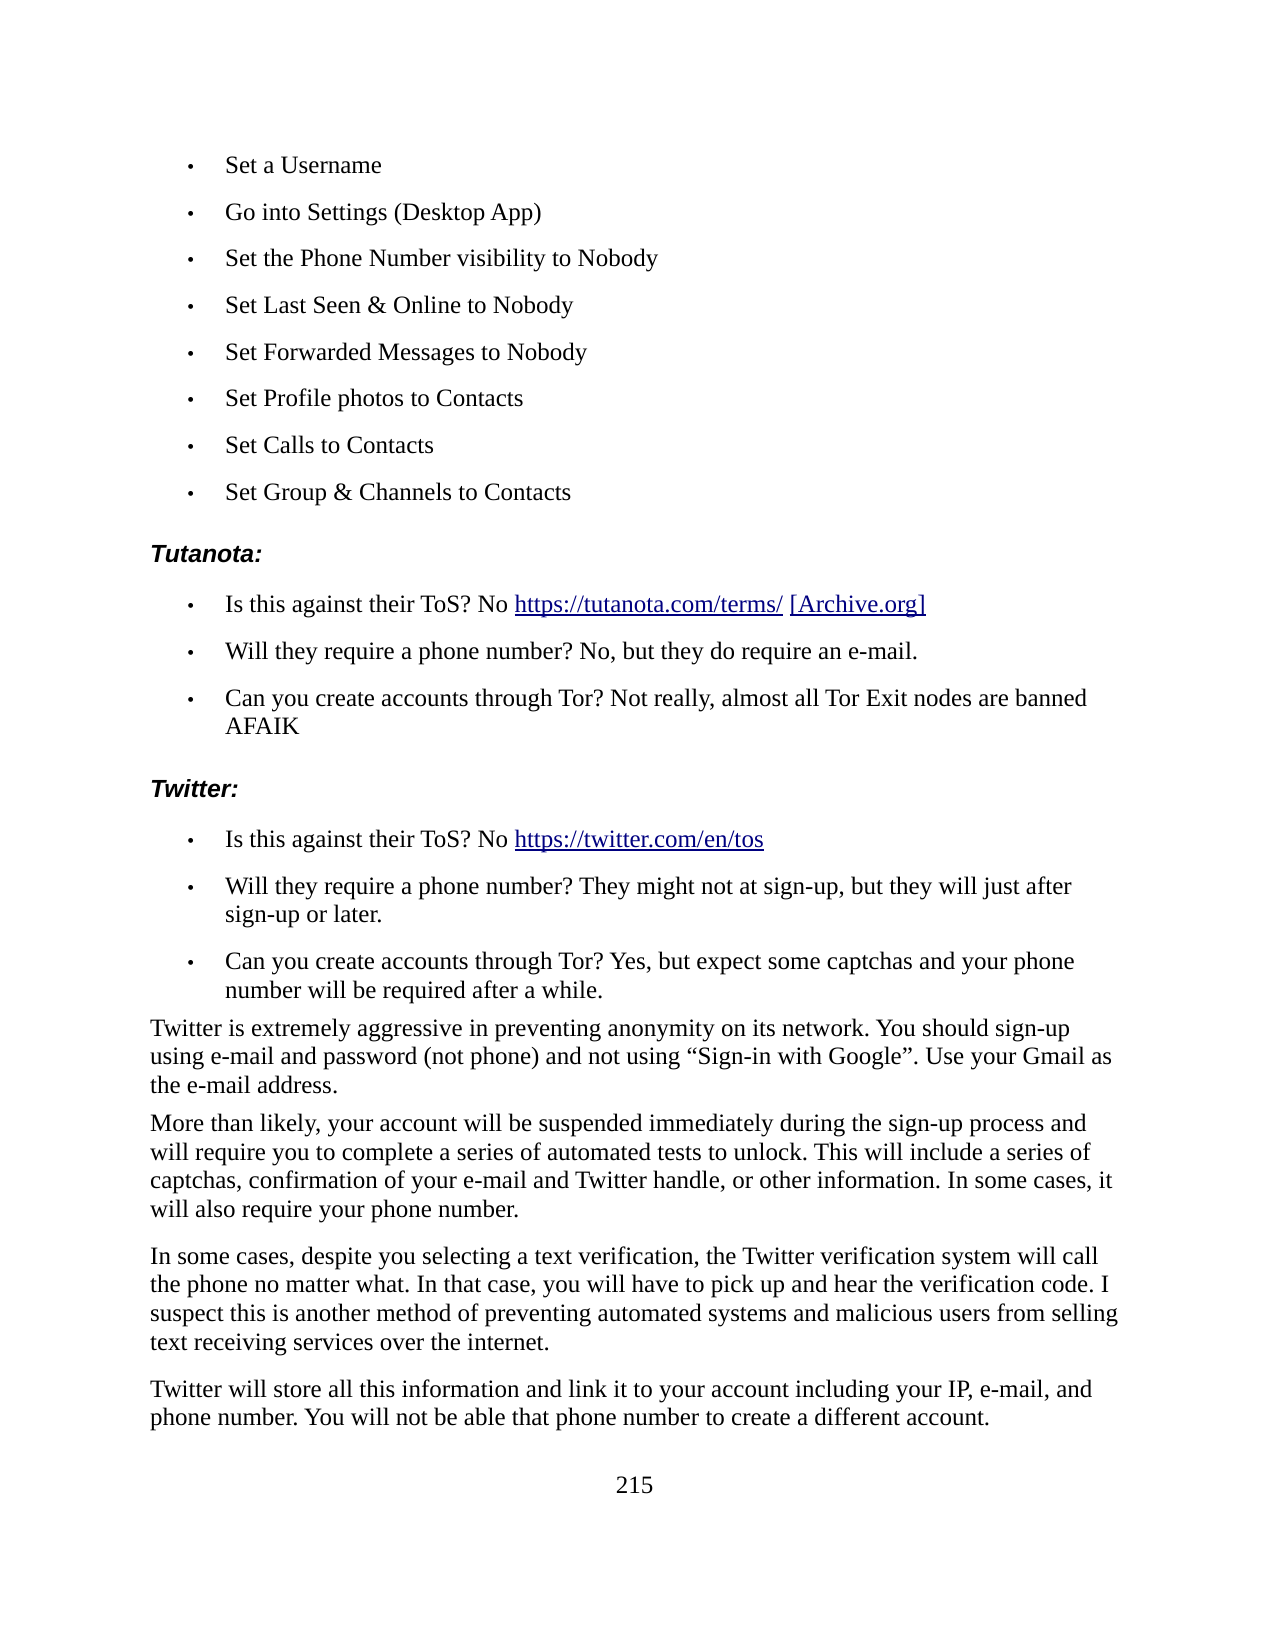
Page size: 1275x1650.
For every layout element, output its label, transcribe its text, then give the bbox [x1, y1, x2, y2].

list Set Forwarded Messages to Nobody [187, 337, 1125, 365]
text Twitter is extremely aggressive in preventing anonymity on its network. You should sign-up using e-mail and password (not phone) and not using “Sign-in with Google”. Use your Gmail as the e-mail address. [150, 1013, 1125, 1099]
list Is this against their ToS? No https://twitter.com/en/tos [187, 824, 1125, 853]
text More than likely, your account will be suspended immediately during the sign-up process and will require you to complete a series of automated tests to unlock. This will include a series of captchas, confirmation of your e-mail and Twitter handle, or other information. In some cases, it will also require your phone number. [150, 1108, 1125, 1223]
list Set Calls to Contacts [187, 430, 1125, 459]
list Can you create accounts through Tor? Not really, almost all Tor Exit nodes are banned AFAIK [187, 683, 1125, 740]
list Will they require a phone number? No, but they do require an e-mail. [187, 636, 1125, 665]
list Set the Phone Number visibility to Nobody [187, 243, 1125, 272]
list Can you create accounts through Tor? Yes, but expect some captchas and your phone number will be required after a while. [187, 946, 1125, 1004]
text Twitter will store all this information and link it to your account including your IP, e-mail, and phone number. You will not be able that phone number to create a different account. [150, 1374, 1125, 1431]
subtitle Twitter: [150, 774, 1125, 803]
list Set Profile photos to Contacts [187, 383, 1125, 412]
list Is this against their ToS? No https://tutanota.com/terms/ [Archive.org] [187, 589, 1125, 618]
list Set Group & Channels to Contacts [187, 477, 1125, 505]
list Set Last Seen & Online to Nobody [187, 290, 1125, 319]
subtitle Tutanota: [150, 539, 1125, 568]
list Go into Settings (Desktop App) [187, 197, 1125, 225]
list Will they require a phone number? They might not at sign-up, but they will just after sign-up or later. [187, 871, 1125, 928]
list Set a Username [187, 150, 1125, 179]
text In some cases, despite you selecting a text verification, the Twitter verification system will call the phone no matter what. In that case, you will have to pick up and hear the verification code. I suspect this is another method of preventing automated systems and malicious users from selling text receiving services over the internet. [150, 1241, 1125, 1356]
